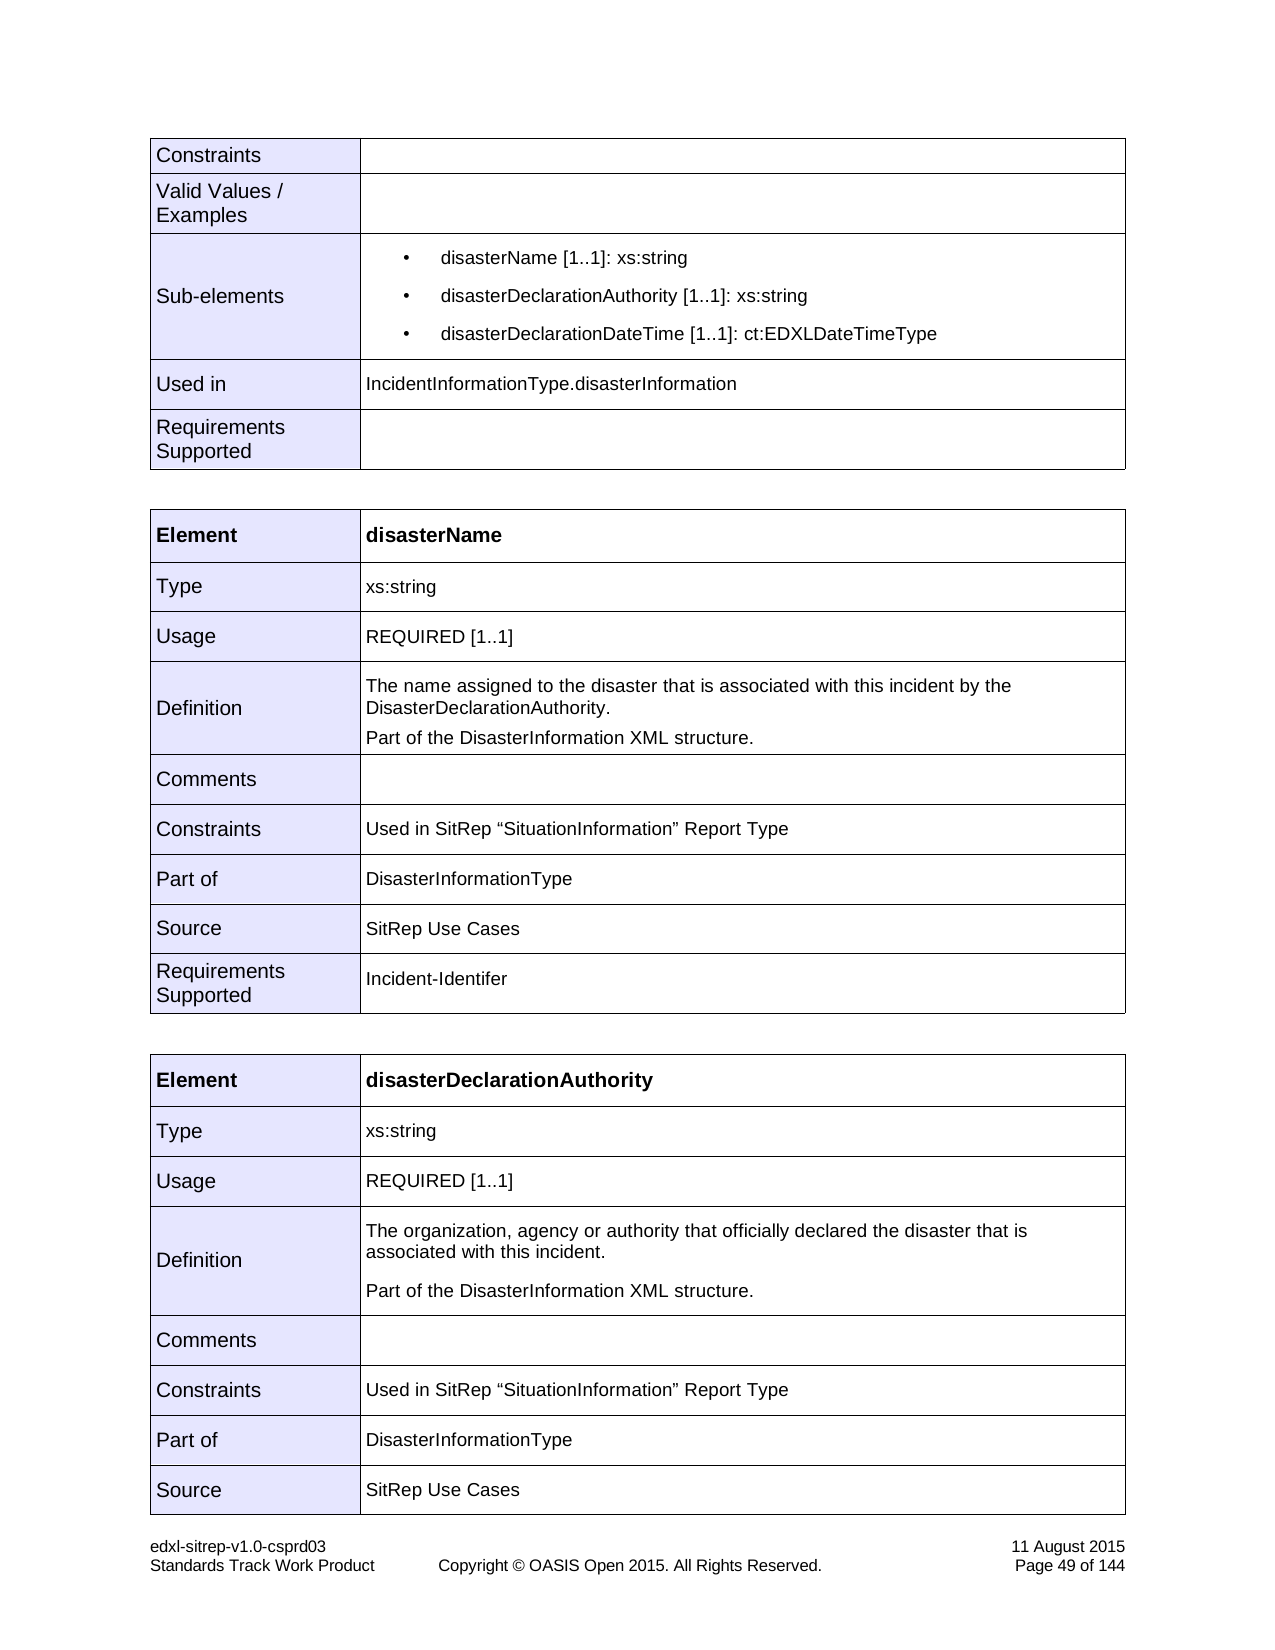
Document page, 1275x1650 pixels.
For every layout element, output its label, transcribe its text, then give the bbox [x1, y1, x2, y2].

table_cell [361, 410, 1125, 468]
table_header Element [151, 1055, 360, 1106]
table_cell Part of [151, 855, 360, 903]
table_cell [361, 755, 1125, 804]
table_cell Source [151, 1466, 360, 1514]
table_cell [361, 174, 1125, 233]
table_cell Requirements Supported [151, 410, 360, 468]
table_cell [361, 1316, 1125, 1365]
table_cell Comments [151, 755, 360, 804]
table_cell Type [151, 563, 360, 611]
table_cell Usage [151, 612, 360, 661]
table_cell Used in SitRep “SituationInformation” Report Type [361, 805, 1125, 854]
table_cell Definition [151, 1207, 360, 1315]
table_cell Requirements Supported [151, 954, 360, 1013]
table_cell Source [151, 905, 360, 953]
table_cell Sub-elements [151, 234, 360, 359]
table_cell Type [151, 1107, 360, 1156]
table_header disasterName [361, 510, 1125, 562]
table_cell Constraints [151, 1366, 360, 1415]
table_cell Usage [151, 1157, 360, 1206]
table_cell SitRep Use Cases [361, 905, 1125, 953]
table_header Element [151, 510, 360, 562]
table_cell Part of [151, 1416, 360, 1464]
table_cell xs:string [361, 1107, 1125, 1156]
table_header disasterDeclarationAuthority [361, 1055, 1125, 1106]
table_cell DisasterInformationType [361, 1416, 1125, 1464]
table_cell Used in SitRep “SituationInformation” Report Type [361, 1366, 1125, 1415]
table_cell The organization, agency or authority that officially declared the disaster that is associated with this incident. Part of the DisasterInformation XML structure. [361, 1207, 1125, 1315]
table_cell Definition [151, 662, 360, 754]
table_cell Constraints [151, 139, 360, 173]
table_cell disasterName [1..1]: xs:string disasterDeclarationAuthority [1..1]: xs:string disasterDeclarationDateTime [1..1]: ct:EDXLDateTimeType [361, 234, 1125, 359]
table_cell DisasterInformationType [361, 855, 1125, 903]
table_cell Constraints [151, 805, 360, 854]
table_cell Valid Values / Examples [151, 174, 360, 233]
table_cell [361, 139, 1125, 173]
table_cell Comments [151, 1316, 360, 1365]
table_cell REQUIRED [1..1] [361, 1157, 1125, 1206]
table_cell IncidentInformationType.disasterInformation [361, 360, 1125, 409]
table_cell SitRep Use Cases [361, 1466, 1125, 1514]
table_cell Incident-Identifer [361, 954, 1125, 1013]
table_cell The name assigned to the disaster that is associated with this incident by the DisasterDeclarationAuthority. Part of the DisasterInformation XML structure. [361, 662, 1125, 754]
table_cell Used in [151, 360, 360, 409]
table_cell xs:string [361, 563, 1125, 611]
table_cell REQUIRED [1..1] [361, 612, 1125, 661]
